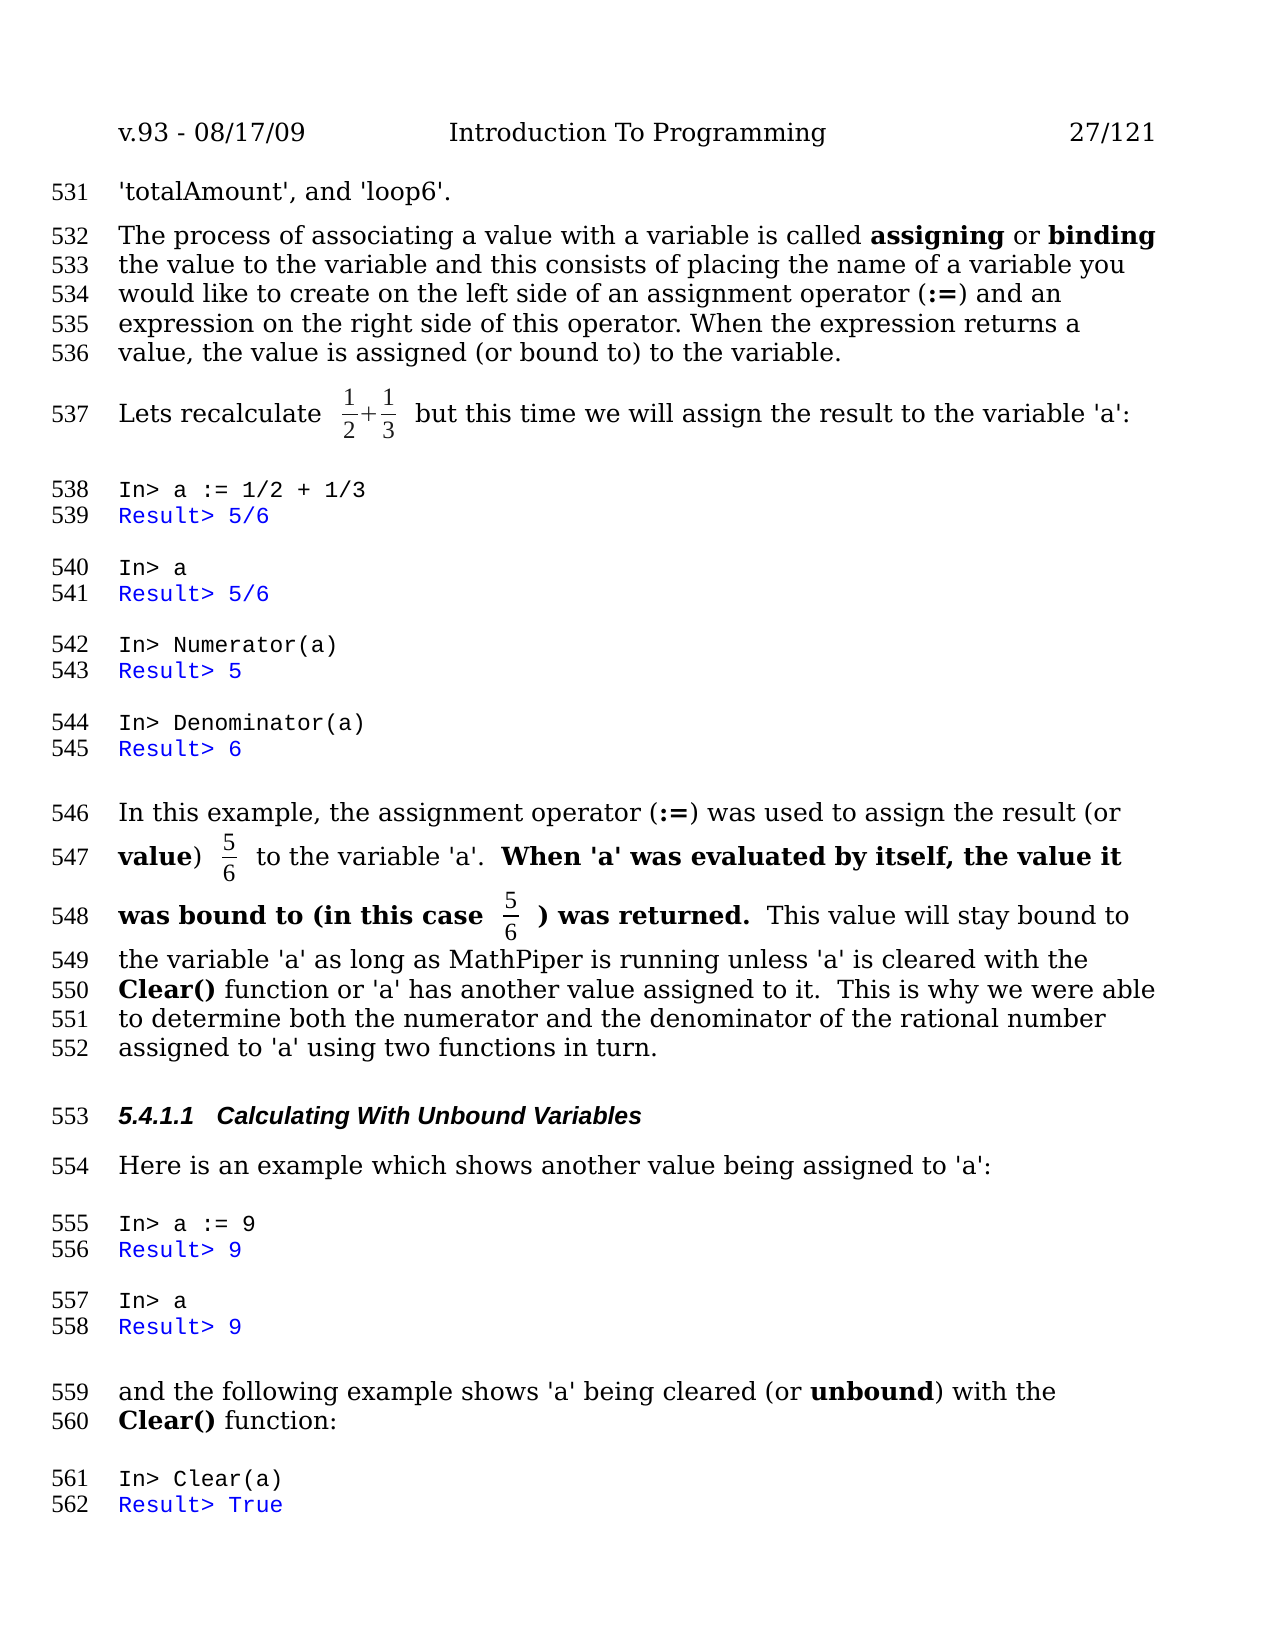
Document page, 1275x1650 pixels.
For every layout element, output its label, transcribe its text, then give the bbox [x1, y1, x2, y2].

text In> a := 9 [118, 1212, 1157, 1238]
text Result> 5/6 [118, 582, 1157, 608]
text In> Numerator(a) [118, 634, 1157, 660]
text In> a [118, 1290, 1157, 1316]
text The process of associating a value with a variable is called assigning or binding the value to the variable and this consists of placing the name of a variable you would like to create on the left side of an assignment operator (:=) and an expression on the right side of this operator. When the expression returns a value, the value is assigned (or bound to) to the variable. [118, 221, 1157, 367]
text and the following example shows 'a' being cleared (or unbound) with the Clear() function: [118, 1377, 1157, 1435]
subtitle Calculating With Unbound Variables [118, 1101, 1157, 1130]
text In> Denominator(a) [118, 712, 1157, 737]
text Result> 5/6 [118, 504, 1157, 530]
text Here is an example which shows another value being assigned to 'a': [118, 1151, 1157, 1180]
text Lets recalculatebut this time we will assign the result to the variable 'a': [118, 382, 1157, 446]
text Result> True [118, 1493, 1157, 1519]
text Result> 5 [118, 660, 1157, 686]
text In> a [118, 556, 1157, 582]
text In> a := 1/2 + 1/3 [118, 478, 1157, 504]
text Result> 9 [118, 1316, 1157, 1342]
text Result> 9 [118, 1238, 1157, 1264]
text In> Clear(a) [118, 1467, 1157, 1493]
text 'totalAmount', and 'loop6'. [118, 177, 1157, 206]
text In this example, the assignment operator (:=) was used to assign the result (or value)to the variable 'a'. When 'a' was evaluated by itself, the value it was bound to (in this case) was returned. This value will stay bound to the variable 'a' as long as MathPiper is running unless 'a' is cleared with the Clear() function or 'a' has another value assigned to it. This is why we were able to determine both the numerator and the denominator of the rational number assigned to 'a' using two functions in turn. [118, 798, 1157, 1062]
text Result> 6 [118, 737, 1157, 763]
